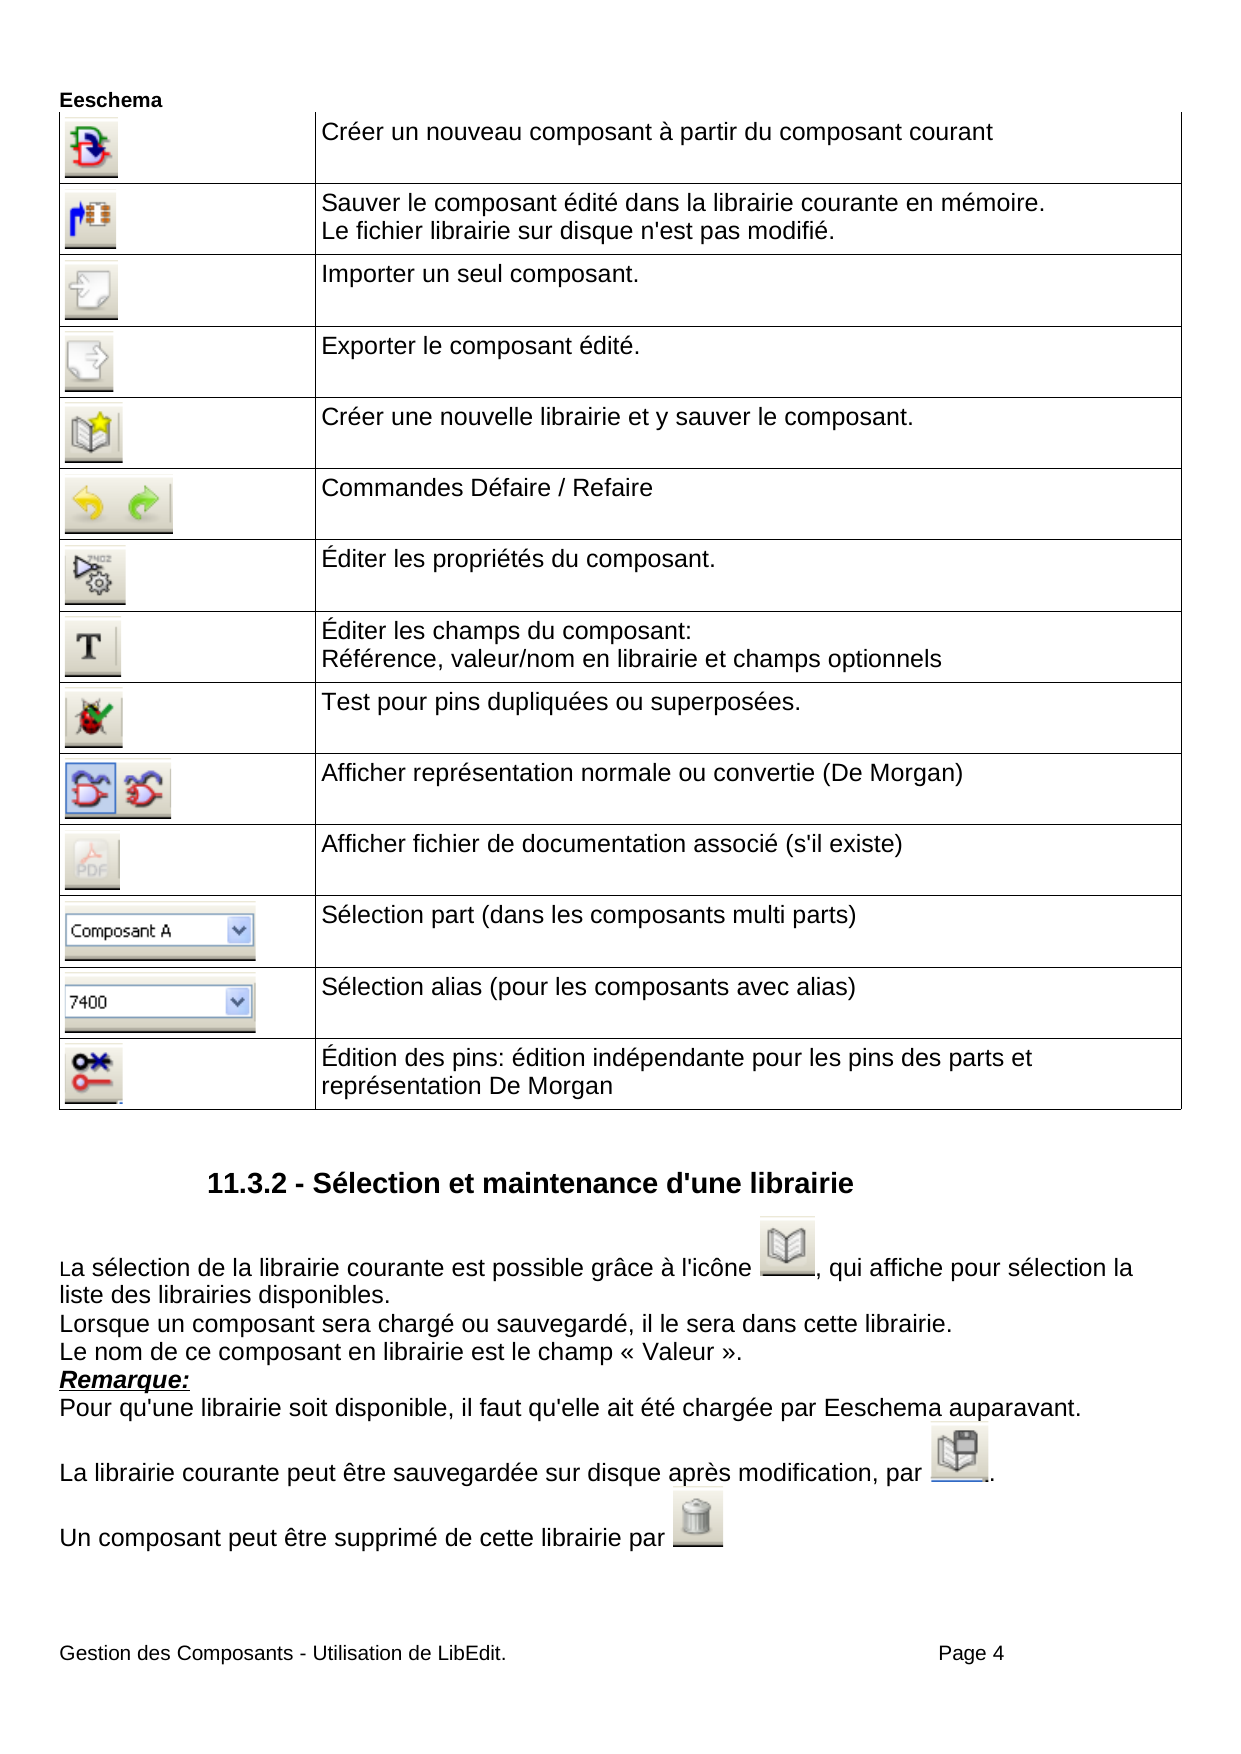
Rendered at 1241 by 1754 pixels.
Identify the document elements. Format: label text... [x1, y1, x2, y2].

table_cell [60, 112, 315, 183]
table_cell [60, 184, 315, 254]
picture [64, 901, 256, 961]
picture [64, 830, 120, 890]
table_cell [60, 398, 315, 468]
text Lorsque un composant sera chargé ou sauvegardé, il le sera dans cette librairie. [59, 1309, 1181, 1337]
table_cell Créer une nouvelle librairie et y sauver le composant. [316, 398, 1181, 468]
picture [64, 331, 114, 392]
picture [673, 1486, 724, 1547]
picture [64, 474, 173, 534]
table_cell Sélection alias (pour les composants avec alias) [316, 968, 1181, 1038]
table_cell [60, 683, 315, 753]
table_cell [60, 825, 315, 895]
table_cell Créer un nouveau composant à partir du composant courant [316, 112, 1181, 183]
picture [64, 758, 172, 819]
table_cell [60, 754, 315, 824]
table_cell [60, 1039, 315, 1109]
table_cell Sauver le composant édité dans la librairie courante en mémoire. Le fichier librairie sur disque n'est pas modifié. [316, 184, 1181, 254]
table_cell Test pour pins dupliquées ou superposées. [316, 683, 1181, 753]
subtitle Sélection et maintenance d'une librairie [133, 1167, 1181, 1200]
picture [64, 1043, 123, 1104]
table_cell Édition des pins: édition indépendante pour les pins des parts et représentation De Morgan [316, 1039, 1181, 1109]
table_cell [60, 540, 315, 611]
table_cell Exporter le composant édité. [316, 327, 1181, 397]
text La sélection de la librairie courante est possible grâce à l'icône , qui affiche pour sélection la liste des librairies disponibles. [59, 1216, 1181, 1309]
table_cell [60, 327, 315, 397]
picture [64, 616, 122, 677]
picture [64, 117, 118, 178]
picture [64, 545, 126, 605]
table_cell [60, 612, 315, 682]
picture [64, 189, 117, 249]
table_cell [60, 896, 315, 967]
text Le nom de ce composant en librairie est le champ « Valeur ». [59, 1337, 1181, 1366]
table_cell Commandes Défaire / Refaire [316, 469, 1181, 539]
table_cell Afficher représentation normale ou convertie (De Morgan) [316, 754, 1181, 824]
table_cell Éditer les champs du composant: Référence, valeur/nom en librairie et champs optionnels [316, 612, 1181, 682]
picture [760, 1216, 815, 1276]
picture [64, 402, 123, 463]
table_cell Sélection part (dans les composants multi parts) [316, 896, 1181, 967]
picture [64, 260, 118, 320]
text Remarque: [59, 1366, 1181, 1393]
picture [930, 1421, 989, 1482]
table_cell Afficher fichier de documentation associé (s'il existe) [316, 825, 1181, 895]
text Un composant peut être supprimé de cette librairie par [59, 1487, 1181, 1552]
table_cell [60, 968, 315, 1038]
picture [64, 972, 256, 1033]
table_cell [60, 469, 315, 539]
text La librairie courante peut être sauvegardée sur disque après modification, par . [59, 1422, 1181, 1487]
picture [64, 687, 123, 748]
table_cell Importer un seul composant. [316, 255, 1181, 326]
table_cell Éditer les propriétés du composant. [316, 540, 1181, 611]
text Pour qu'une librairie soit disponible, il faut qu'elle ait été chargée par Eeschema auparavant. [59, 1393, 1181, 1422]
table_cell [60, 255, 315, 326]
